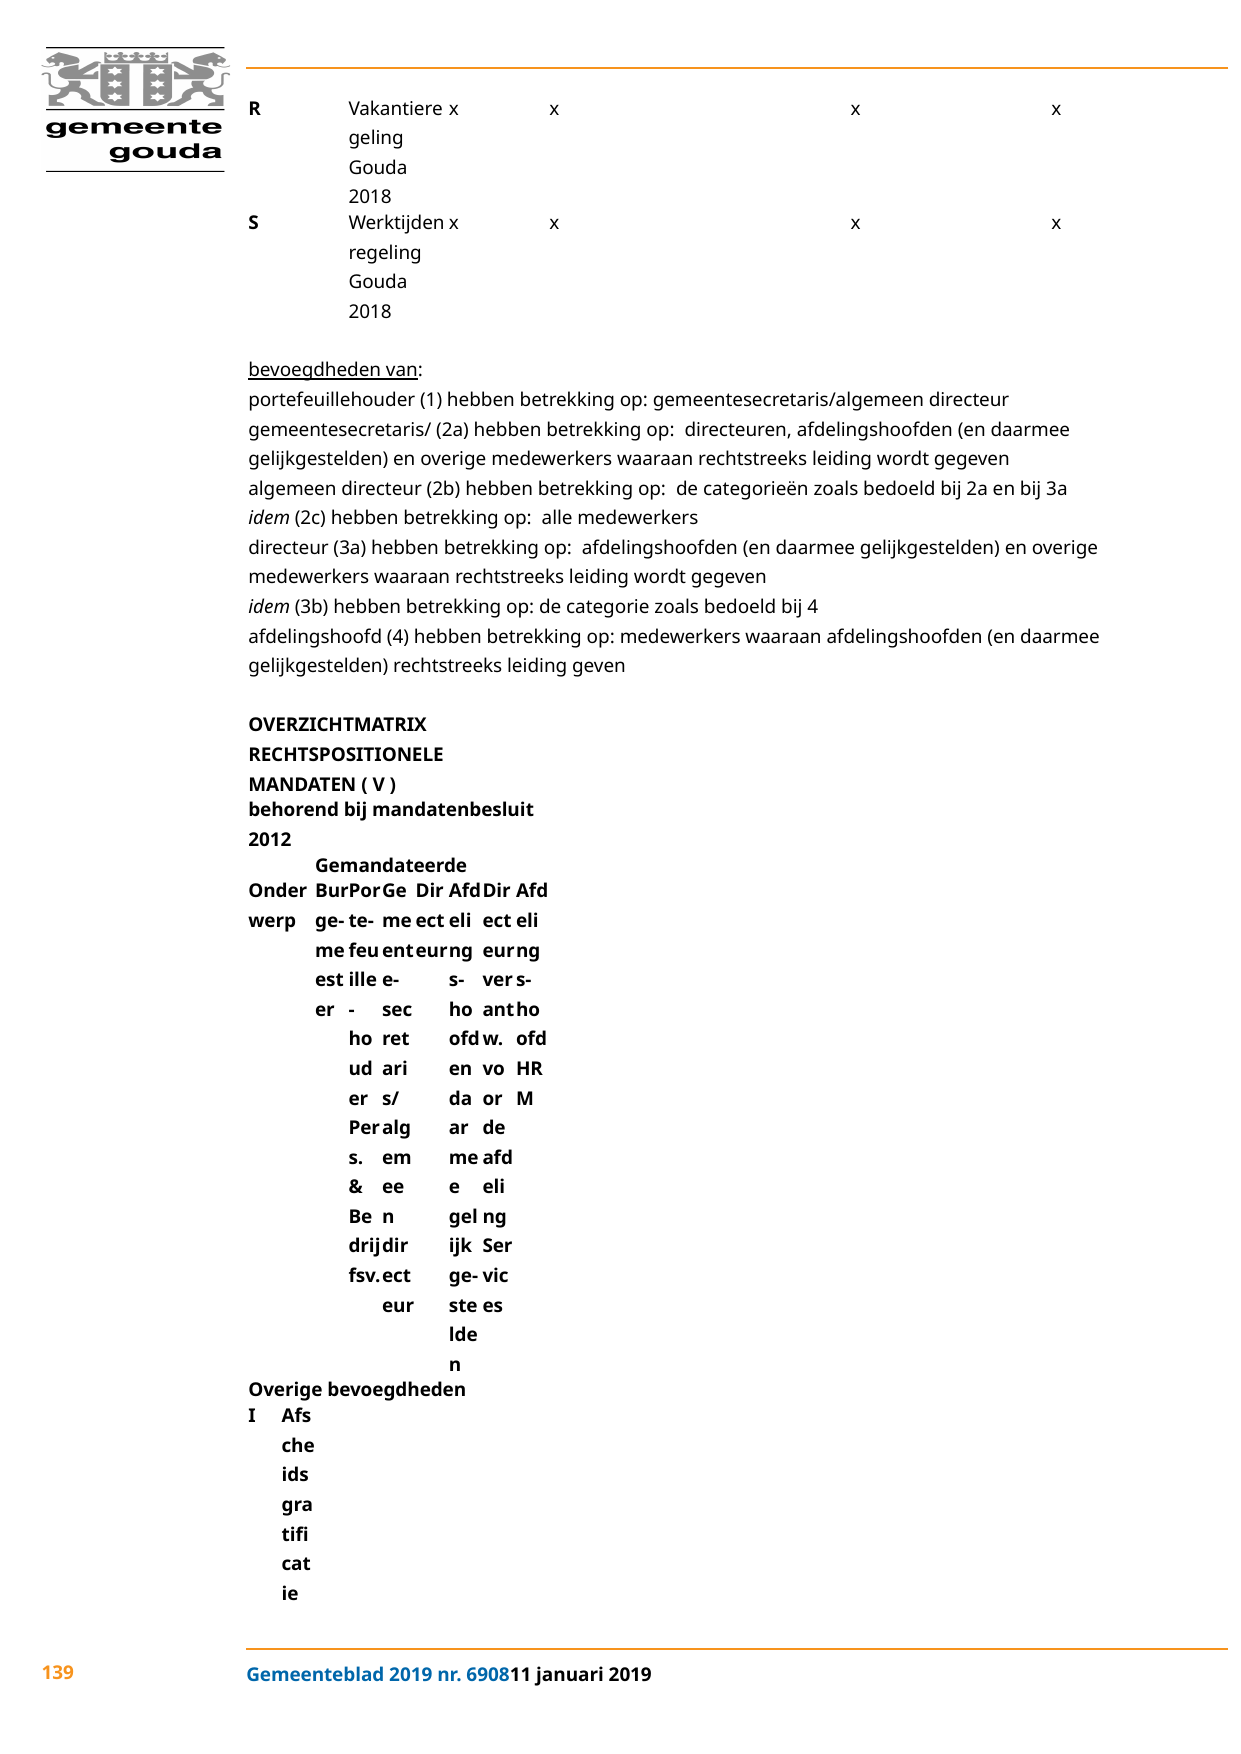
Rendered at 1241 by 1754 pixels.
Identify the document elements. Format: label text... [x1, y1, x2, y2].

table_cell Overige bevoegdheden [248, 1377, 549, 1402]
table_cell x [850, 95, 951, 209]
table_cell x [449, 209, 549, 324]
table_cell Afdelings- hoofd en daarmee gelijkge- stelden [449, 878, 482, 1377]
table_cell x [850, 209, 951, 324]
table_cell [951, 95, 1051, 209]
table_cell Onderwerp [248, 878, 315, 1377]
table_cell [281, 852, 315, 878]
table_cell x [449, 95, 549, 209]
text idem (2c) hebben betrekking op: alle medewerkers [248, 504, 1152, 530]
table_cell [750, 95, 850, 209]
table_cell [315, 1403, 348, 1606]
table_cell [449, 1403, 482, 1606]
picture [41, 47, 231, 172]
table_cell x [1051, 209, 1152, 324]
text idem (3b) hebben betrekking op: de categorie zoals bedoeld bij 4 [248, 593, 1152, 619]
table_cell Gemandateerde [315, 852, 549, 878]
table_cell [650, 209, 750, 324]
text algemeen directeur (2b) hebben betrekking op: de categorieën zoals bedoeld bij 2a en bij 3a [248, 475, 1152, 501]
table_header OVERZICHTMATRIX RECHTSPOSITIONELE MANDATEN ( V ) [248, 712, 549, 797]
text portefeuillehouder (1) hebben betrekking op: gemeentesecretaris/algemeen directeur [248, 386, 1152, 412]
table_cell Werktijdenregeling Gouda 2018 [348, 209, 449, 324]
table_cell S [248, 209, 348, 324]
table_cell [750, 209, 850, 324]
table_cell [382, 1403, 415, 1606]
text bevoegdheden van: [248, 357, 1152, 382]
table_cell Porte- feuille- houder Pers. & Bedrijfsv. [348, 878, 382, 1377]
table_cell R [248, 95, 348, 209]
table_cell I [248, 1403, 281, 1606]
table_cell Afscheidsgratificatie [281, 1403, 315, 1606]
text directeur (3a) hebben betrekking op: afdelingshoofden (en daarmee gelijkgestelden) en overige medewerkers waaraan rechtstreeks leiding wordt gegeven [248, 534, 1152, 589]
table_cell [348, 1403, 382, 1606]
table_cell x [549, 209, 649, 324]
text gemeentesecretaris/ (2a) hebben betrekking op: directeuren, afdelingshoofden (en daarmee gelijkgestelden) en overige medewerkers waaraan rechtstreeks leiding wordt gegeven [248, 416, 1152, 471]
table_cell [951, 209, 1051, 324]
table_cell [248, 852, 281, 878]
table_cell [482, 1403, 516, 1606]
table_cell x [1051, 95, 1152, 209]
table_cell Vakantieregeling Gouda 2018 [348, 95, 449, 209]
table_cell [415, 1403, 449, 1606]
table_cell [650, 95, 750, 209]
table_cell Gemeente- secretaris/ algemeen directeur [382, 878, 415, 1377]
table_cell behorend bij mandatenbesluit 2012 [248, 797, 549, 852]
table_cell Directeur verantw. voor de afdeling Services [482, 878, 516, 1377]
table_cell Afdelings- hoofd HRM [516, 878, 549, 1377]
table_cell Burge- meester [315, 878, 348, 1377]
table_cell [516, 1403, 549, 1606]
table_cell x [549, 95, 649, 209]
text afdelingshoofd (4) hebben betrekking op: medewerkers waaraan afdelingshoofden (en daarmee gelijkgestelden) rechtstreeks leiding geven [248, 623, 1152, 678]
table_cell Directeur [415, 878, 449, 1377]
